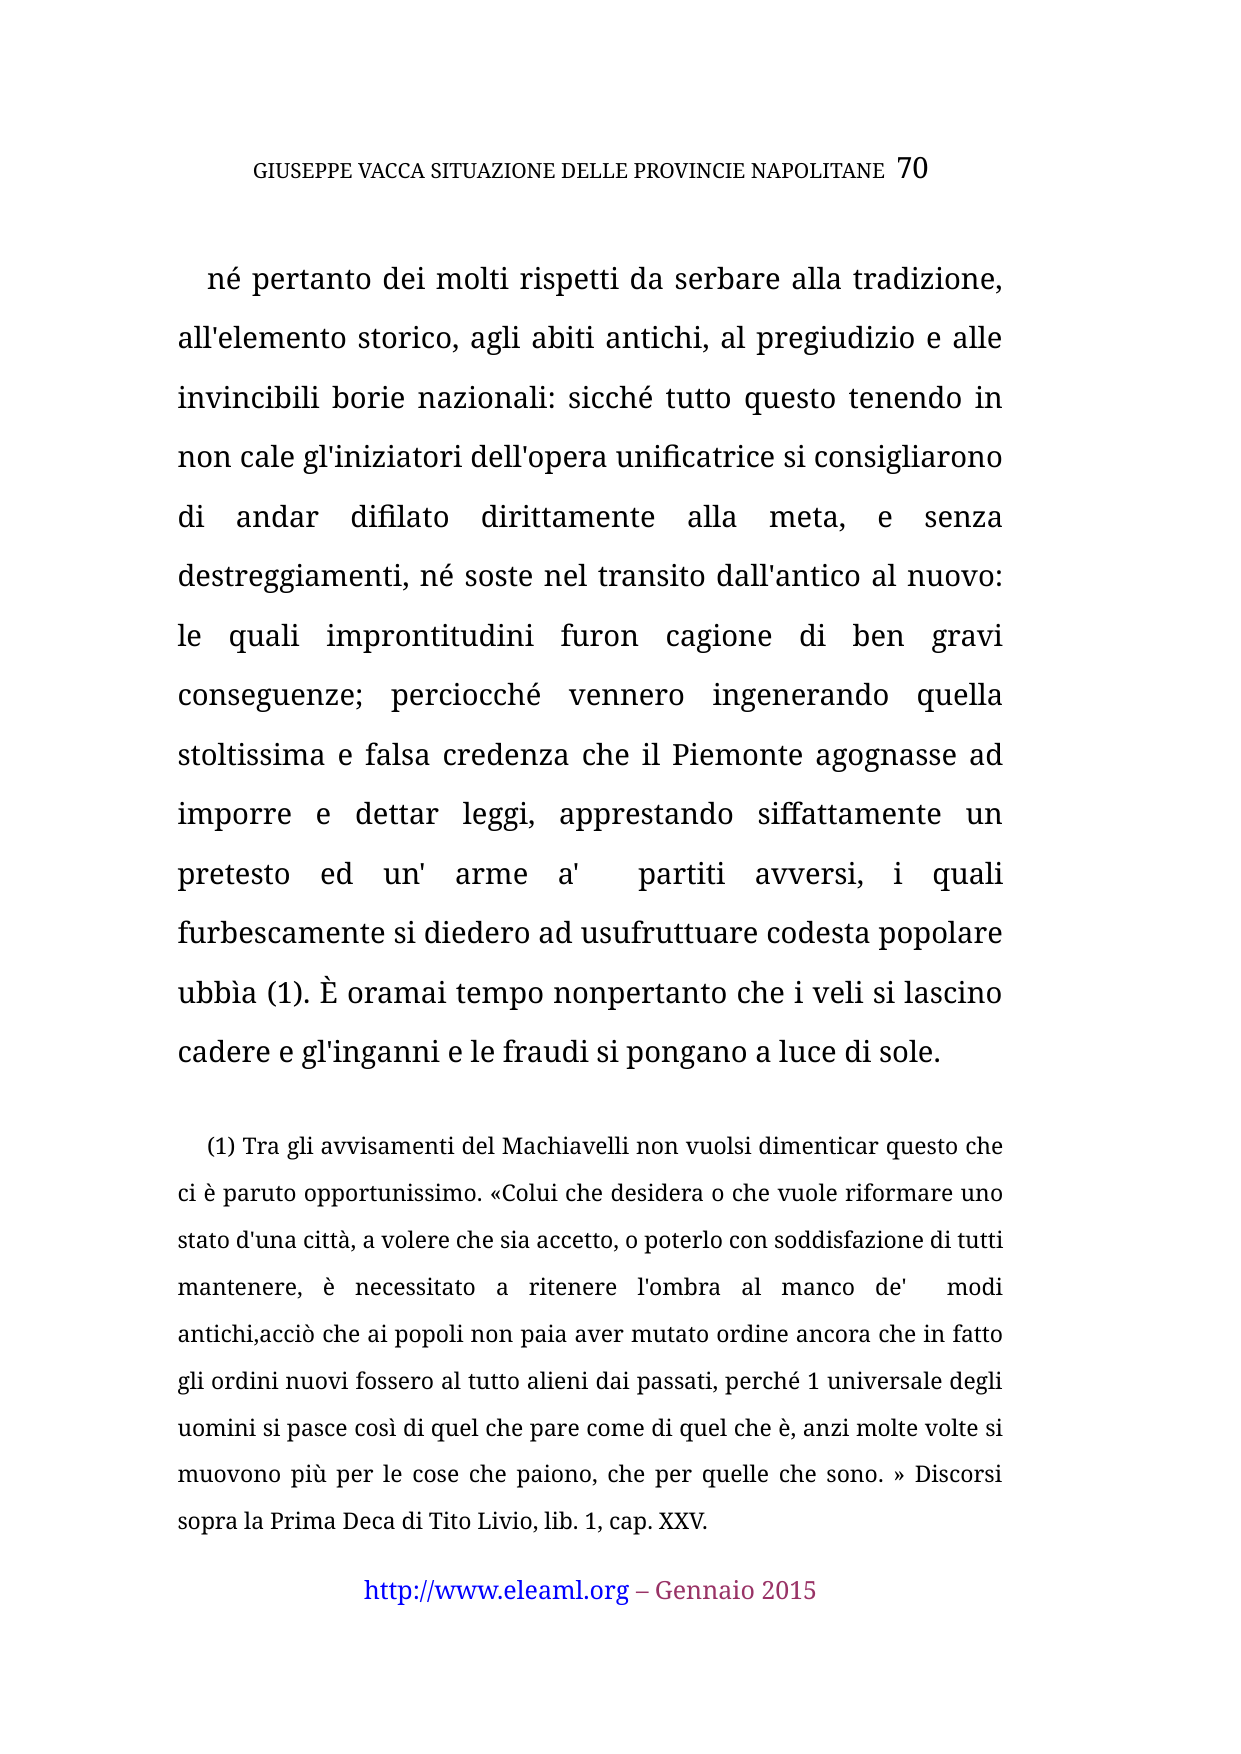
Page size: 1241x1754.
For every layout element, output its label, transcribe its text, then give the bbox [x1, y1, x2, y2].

text né pertanto dei molti rispetti da serbare alla tradizione, all'elemento storico, agli abiti antichi, al pregiudizio e alle invincibili borie nazionali: sicché tutto questo tenendo in non cale gl'iniziatori dell'opera unificatrice si consigliarono di andar difilato dirittamente alla meta, e senza destreggiamenti, né soste nel transito dall'antico al nuovo: le quali improntitudini furon cagione di ben gravi conseguenze; perciocché vennero ingenerando quella stoltissima e falsa credenza che il Piemonte agognasse ad imporre e dettar leggi, apprestando siffattamente un pretesto ed un' arme a' partiti avversi, i quali furbescamente si diedero ad usufruttuare codesta popolare ubbìa (1). È oramai tempo nonpertanto che i veli si lascino cadere e gl'inganni e le fraudi si pongano a luce di sole. [177, 258, 1004, 1071]
text (1) Tra gli avvisamenti del Machiavelli non vuolsi dimenticar questo che ci è paruto opportunissimo. «Colui che desidera o che vuole riformare uno stato d'una città, a volere che sia accetto, o poterlo con soddisfazione di tutti mantenere, è necessitato a ritenere l'ombra al manco de' modi antichi,acciò che ai popoli non paia aver mutato ordine ancora che in fatto gli ordini nuovi fossero al tutto alieni dai passati, perché 1 universale degli uomini si pasce così di quel che pare come di quel che è, anzi molte volte si muovono più per le cose che paiono, che per quelle che sono. » Discorsi sopra la Prima Deca di Tito Livio, lib. 1, cap. XXV. [177, 1130, 1004, 1537]
